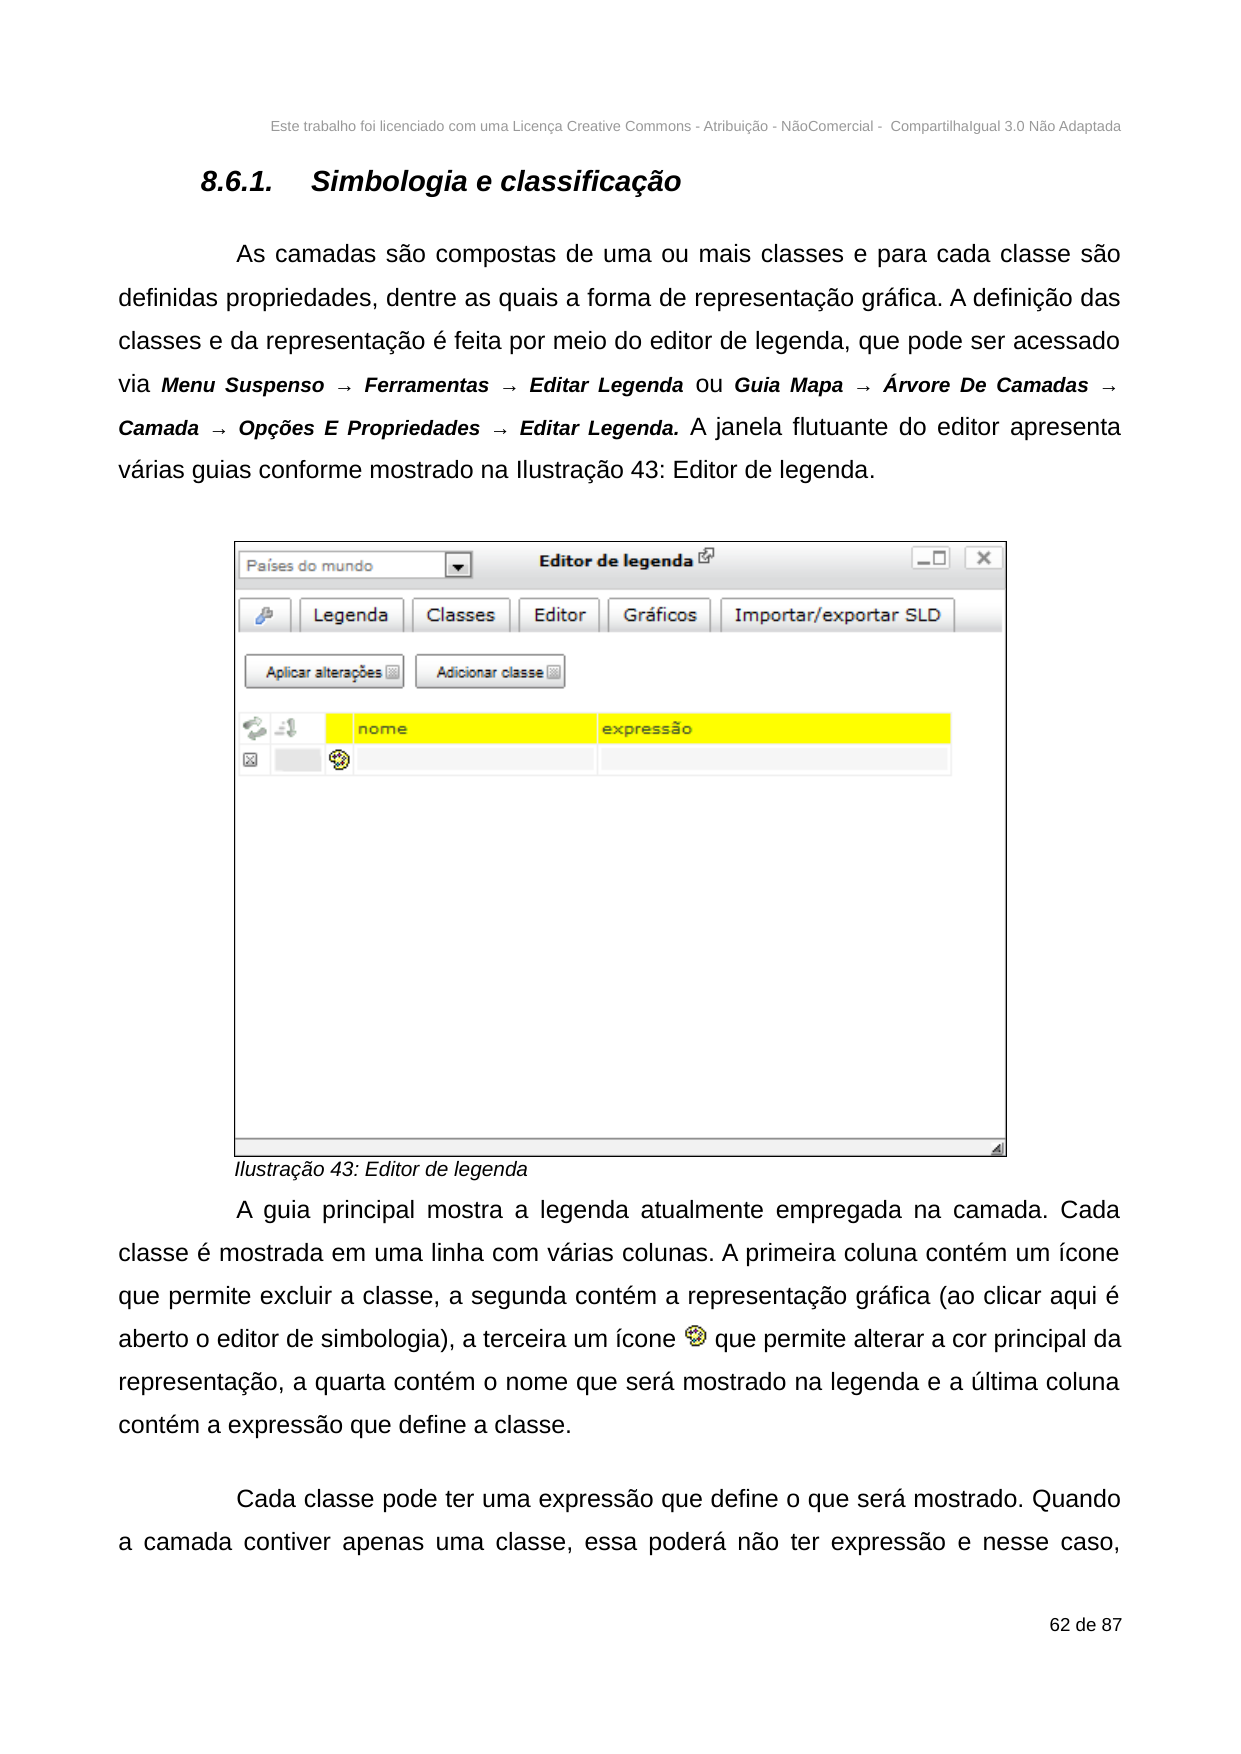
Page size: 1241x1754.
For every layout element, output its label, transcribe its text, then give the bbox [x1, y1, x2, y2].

picture [684, 1324, 708, 1348]
subtitle Simbologia e classificação [163, 164, 1122, 198]
text Ilustração 43: Editor de legenda [234, 1157, 1006, 1181]
text As camadas são compostas de uma ou mais classes e para cada classe são definidas propriedades, dentre as quais a forma de representação gráfica. A definição das classes e da representação é feita por meio do editor de legenda, que pode ser acessado via Menu suspenso → Ferramentas → Editar legenda ou guia Mapa → Árvore de camadas → camada → opções e propriedades → Editar legenda. A janela flutuante do editor apresenta várias guias conforme mostrado na Ilustração 43: Editor de legenda. [118, 239, 1122, 484]
text Cada classe pode ter uma expressão que define o que será mostrado. Quando a camada contiver apenas uma classe, essa poderá não ter expressão e nesse caso, [118, 1484, 1122, 1556]
picture [235, 542, 1006, 1156]
text A guia principal mostra a legenda atualmente empregada na camada. Cada classe é mostrada em uma linha com várias colunas. A primeira coluna contém um ícone que permite excluir a classe, a segunda contém a representação gráfica (ao clicar aqui é aberto o editor de simbologia), a terceira um ícone que permite alterar a cor principal da representação, a quarta contém o nome que será mostrado na legenda e a última coluna contém a expressão que define a classe. [118, 528, 1122, 1439]
